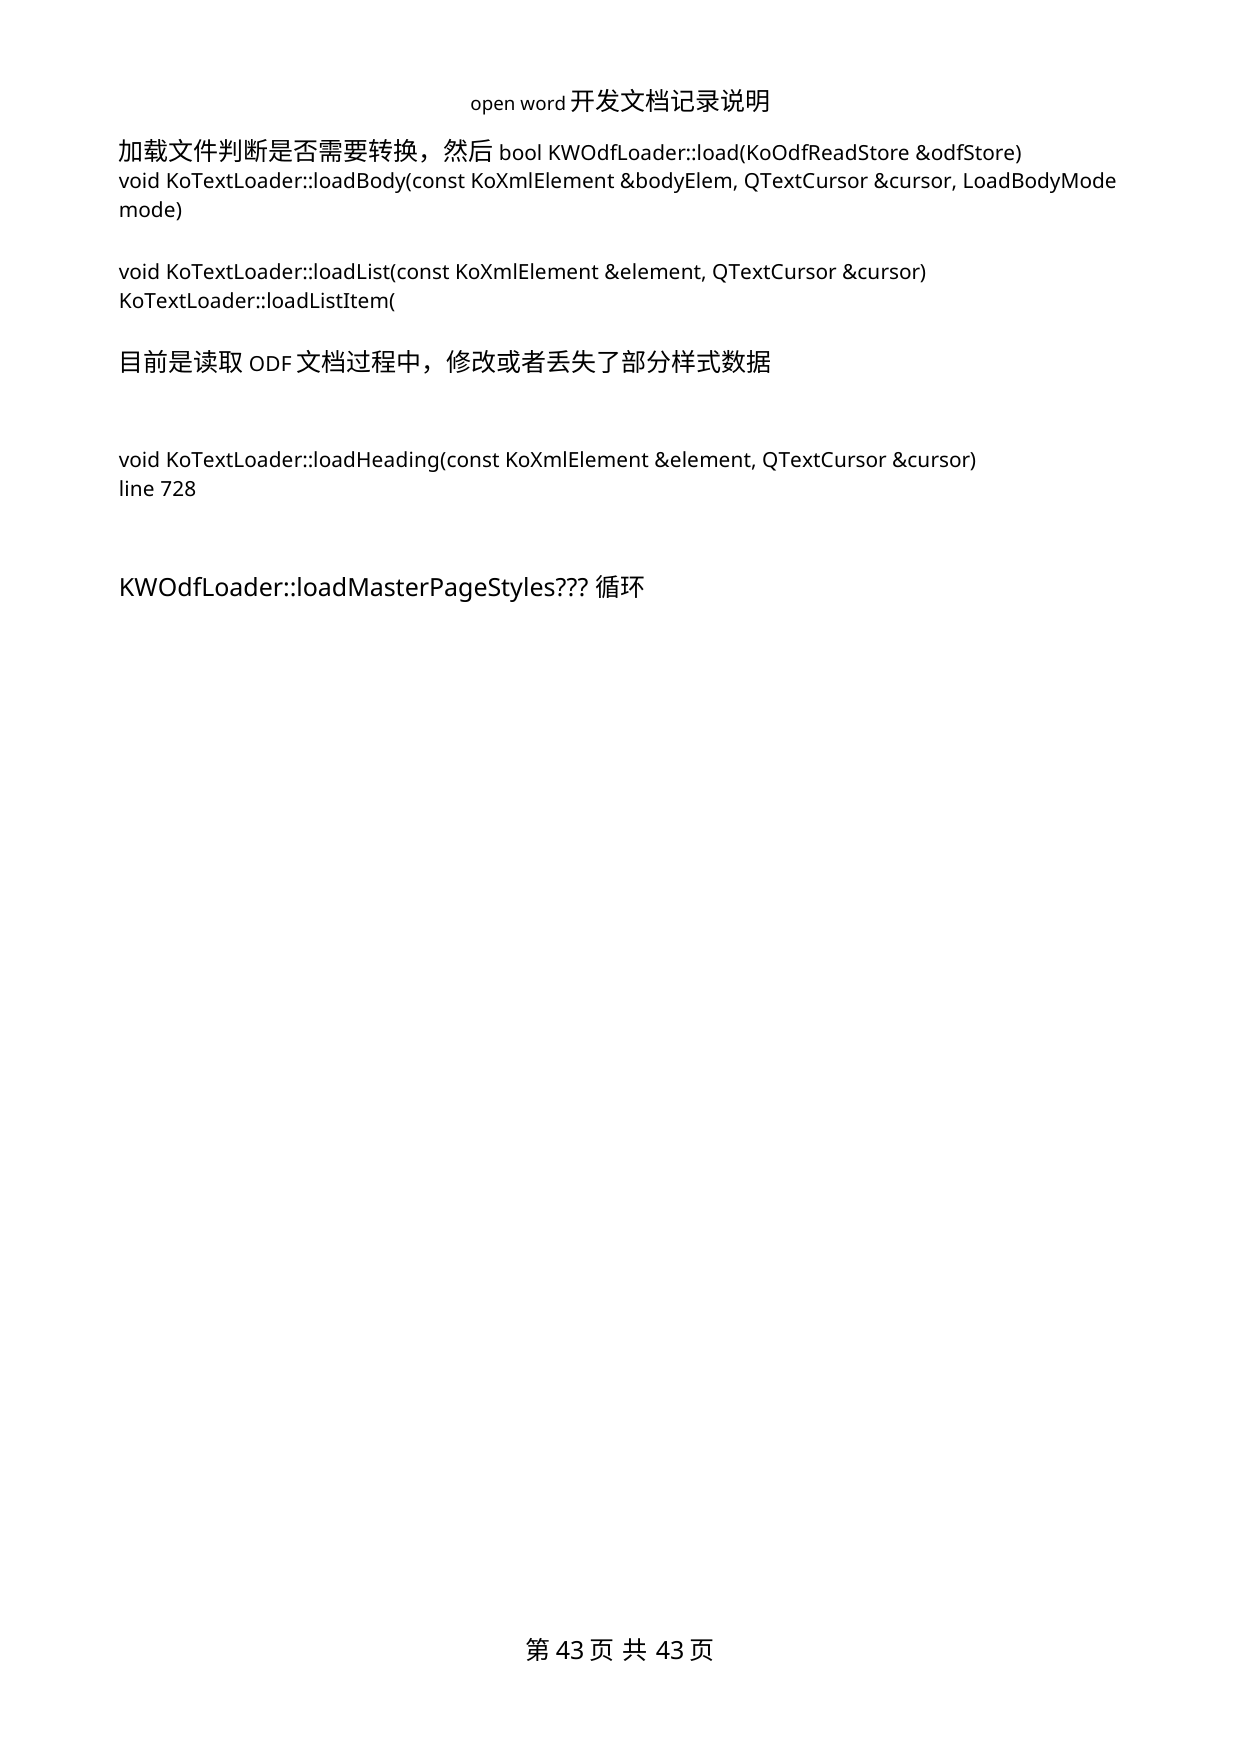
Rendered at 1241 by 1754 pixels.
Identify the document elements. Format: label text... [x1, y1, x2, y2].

text void KoTextLoader::loadBody(const KoXmlElement &bodyElem, QTextCursor &cursor, LoadBodyMode mode) [119, 166, 1121, 223]
text void KoTextLoader::loadHeading(const KoXmlElement &element, QTextCursor &cursor) [119, 445, 1121, 474]
text KWOdfLoader::loadMasterPageStyles??? 循环 [119, 570, 1121, 604]
text 加载文件判断是否需要转换，然后bool KWOdfLoader::load(KoOdfReadStore &odfStore) [119, 137, 1121, 166]
text 目前是读取ODF文档过程中，修改或者丢失了部分样式数据 [119, 348, 1121, 377]
text void KoTextLoader::loadList(const KoXmlElement &element, QTextCursor &cursor) [119, 257, 1121, 286]
text KoTextLoader::loadListItem( [119, 286, 1121, 314]
text line 728 [119, 474, 1121, 502]
